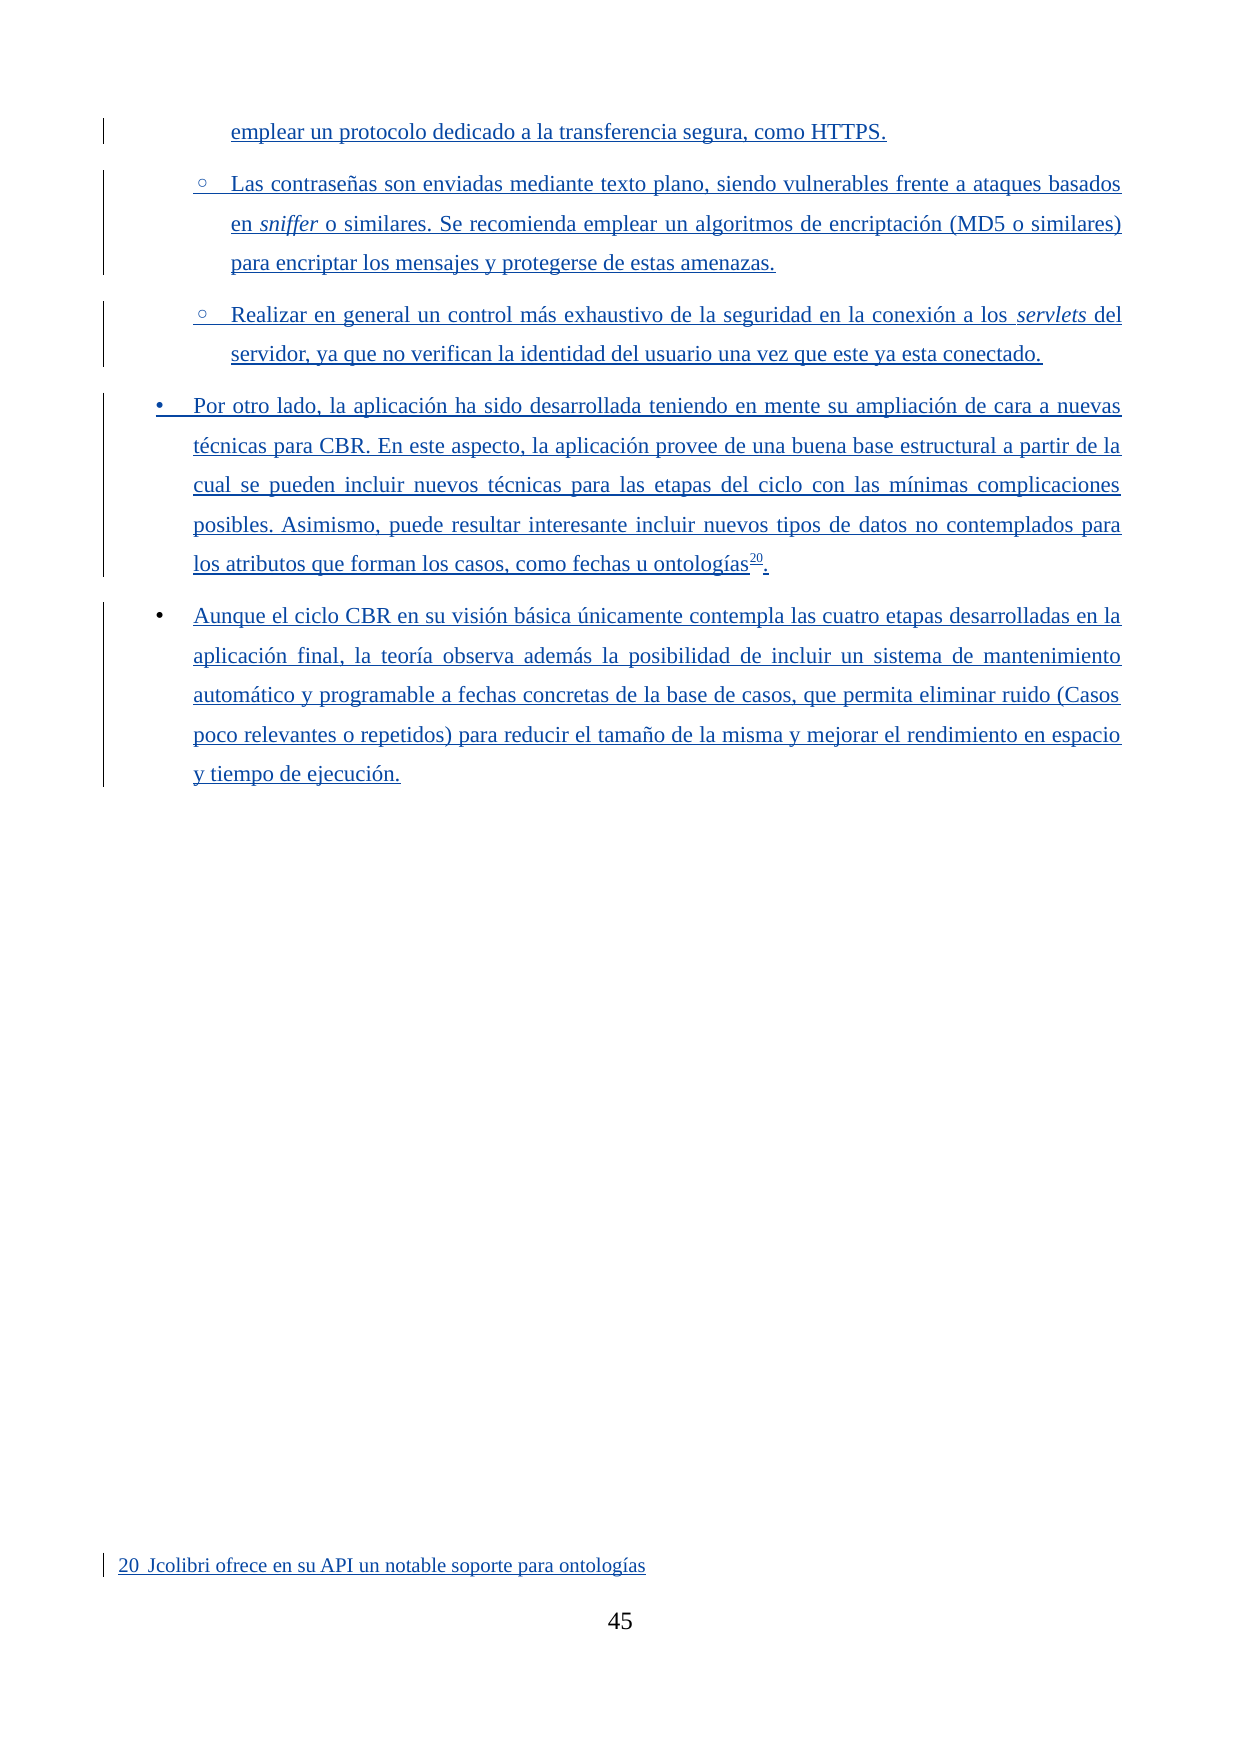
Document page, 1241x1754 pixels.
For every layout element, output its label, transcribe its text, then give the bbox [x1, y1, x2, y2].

list emplear un protocolo dedicado a la transferencia segura, como HTTPS. [193, 118, 1122, 144]
list Jcolibri ofrece en su API un notable soporte para ontologías [118, 1553, 1122, 1577]
list en sniffer o similares. Se recomienda emplear un algoritmos de encriptación (MD5 o similares) para encriptar los mensajes y protegerse de estas amenazas. [193, 194, 1122, 275]
list Por otro lado, la aplicación ha sido desarrollada teniendo en mente su ampliación de cara a nuevas [156, 392, 1122, 415]
list servidor, ya que no verifican la identidad del usuario una vez que este ya esta conectado. [193, 325, 1122, 367]
list Aunque el ciclo CBR en su visión básica únicamente contempla las cuatro etapas desarrolladas en la aplicación final, la teoría observa además la posibilidad de incluir un sistema de mantenimiento automático y programable a fechas concretas de la base de casos, que permita eliminar ruido (Casos poco relevantes o repetidos) para reducir el tamaño de la misma y mejorar el rendimiento en espacio y tiempo de ejecución. [156, 602, 1122, 787]
list Realizar en general un control más exhaustivo de la seguridad en la conexión a los servlets del [193, 301, 1122, 324]
list técnicas para CBR. En este aspecto, la aplicación provee de una buena base estructural a partir de la cual se pueden incluir nuevos técnicas para las etapas del ciclo con las mínimas complicaciones posibles. Asimismo, puede resultar interesante incluir nuevos tipos de datos no contemplados para los atributos que forman los casos, como fechas u ontologías. [156, 417, 1122, 577]
list Las contraseñas son enviadas mediante texto plano, siendo vulnerables frente a ataques basados [193, 170, 1122, 193]
